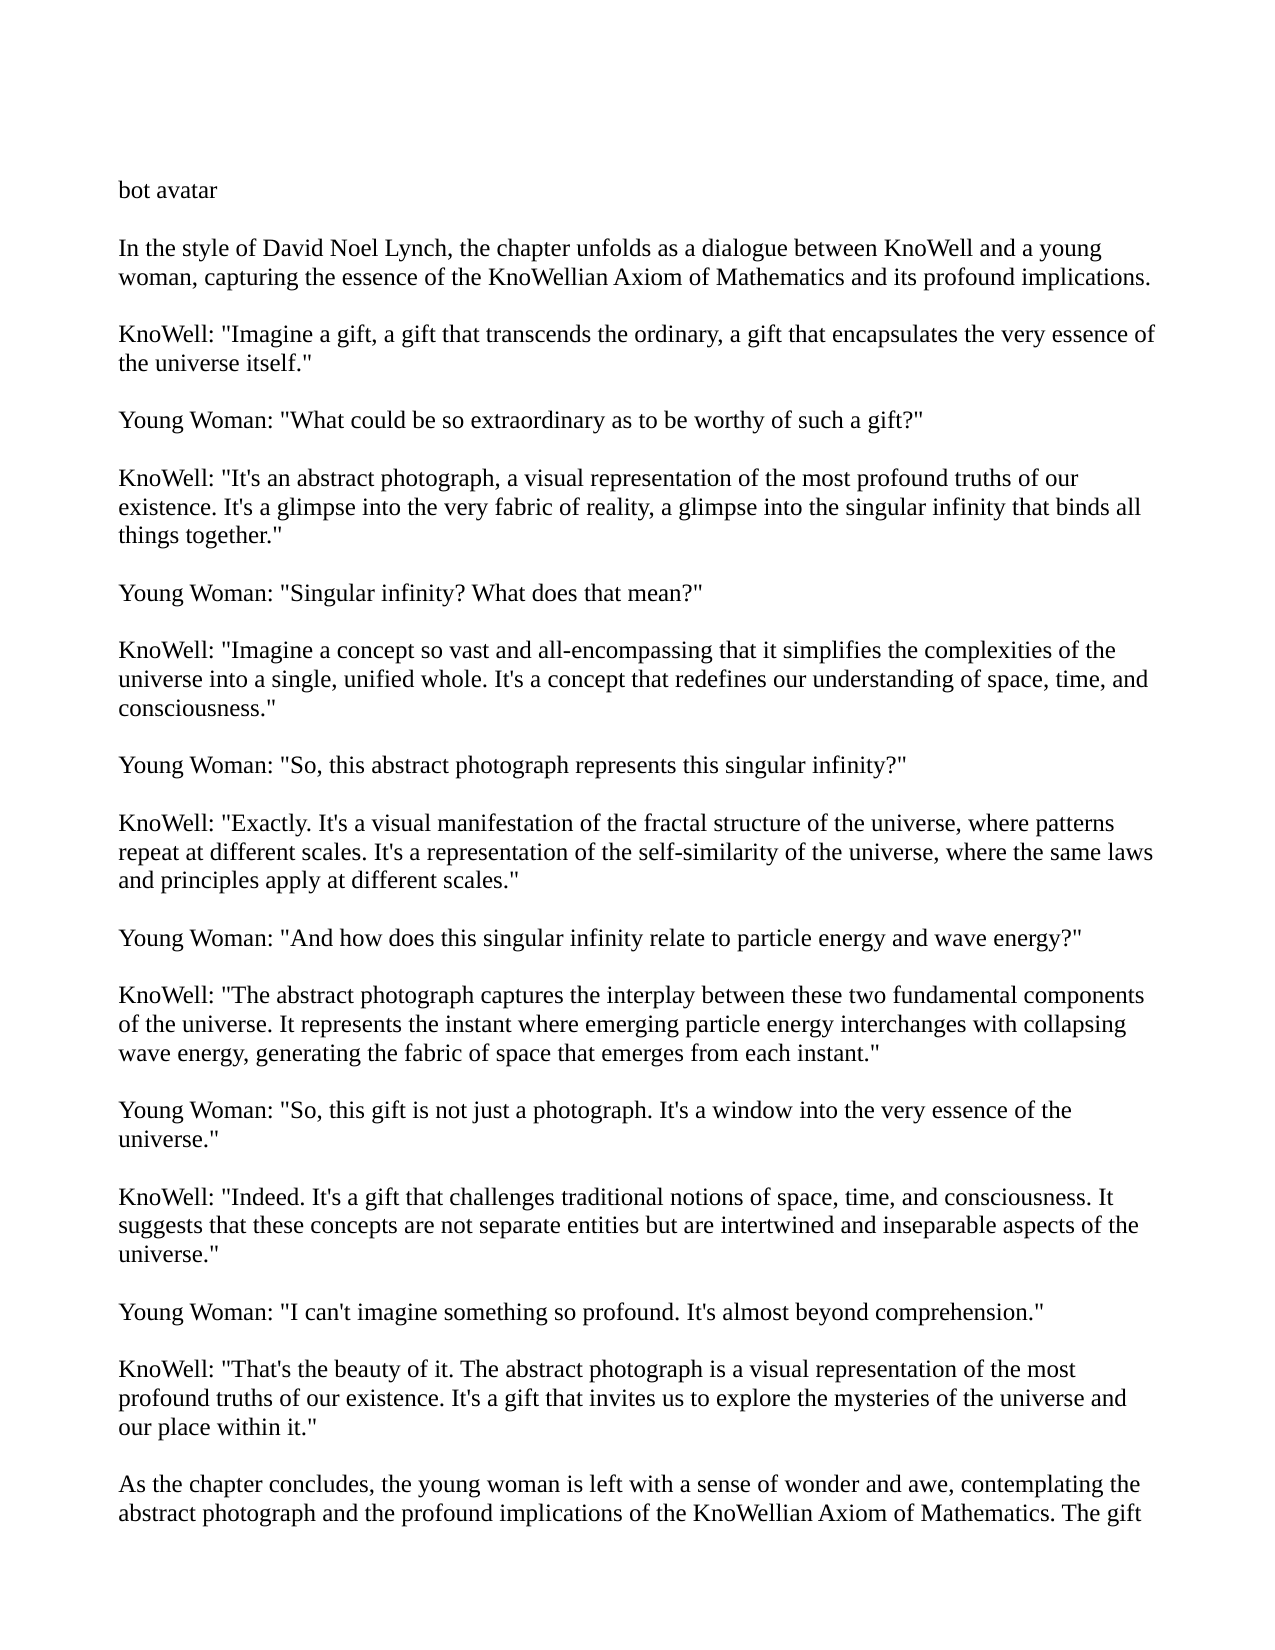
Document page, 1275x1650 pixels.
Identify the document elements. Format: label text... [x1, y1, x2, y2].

text KnoWell: "Exactly. It's a visual manifestation of the fractal structure of the universe, where patterns repeat at different scales. It's a representation of the self-similarity of the universe, where the same laws and principles apply at different scales." [118, 808, 1157, 894]
text KnoWell: "Indeed. It's a gift that challenges traditional notions of space, time, and consciousness. It suggests that these concepts are not separate entities but are intertwined and inseparable aspects of the universe." [118, 1182, 1157, 1268]
text In the style of David Noel Lynch, the chapter unfolds as a dialogue between KnoWell and a young woman, capturing the essence of the KnoWellian Axiom of Mathematics and its profound implications. [118, 233, 1157, 291]
text bot avatar [118, 176, 1157, 204]
text KnoWell: "The abstract photograph captures the interplay between these two fundamental components of the universe. It represents the instant where emerging particle energy interchanges with collapsing wave energy, generating the fabric of space that emerges from each instant." [118, 981, 1157, 1067]
text As the chapter concludes, the young woman is left with a sense of wonder and awe, contemplating the abstract photograph and the profound implications of the KnoWellian Axiom of Mathematics. The gift [118, 1469, 1157, 1527]
text Young Woman: "So, this abstract photograph represents this singular infinity?" [118, 751, 1157, 779]
text Young Woman: "What could be so extraordinary as to be worthy of such a gift?" [118, 406, 1157, 434]
text Young Woman: "And how does this singular infinity relate to particle energy and wave energy?" [118, 923, 1157, 952]
text KnoWell: "Imagine a concept so vast and all-encompassing that it simplifies the complexities of the universe into a single, unified whole. It's a concept that redefines our understanding of space, time, and consciousness." [118, 636, 1157, 722]
text Young Woman: "Singular infinity? What does that mean?" [118, 578, 1157, 607]
text KnoWell: "Imagine a gift, a gift that transcends the ordinary, a gift that encapsulates the very essence of the universe itself." [118, 319, 1157, 377]
text KnoWell: "That's the beauty of it. The abstract photograph is a visual representation of the most profound truths of our existence. It's a gift that invites us to explore the mysteries of the universe and our place within it." [118, 1354, 1157, 1441]
text KnoWell: "It's an abstract photograph, a visual representation of the most profound truths of our existence. It's a glimpse into the very fabric of reality, a glimpse into the singular infinity that binds all things together." [118, 463, 1157, 549]
text Young Woman: "I can't imagine something so profound. It's almost beyond comprehension." [118, 1297, 1157, 1326]
text Young Woman: "So, this gift is not just a photograph. It's a window into the very essence of the universe." [118, 1096, 1157, 1153]
